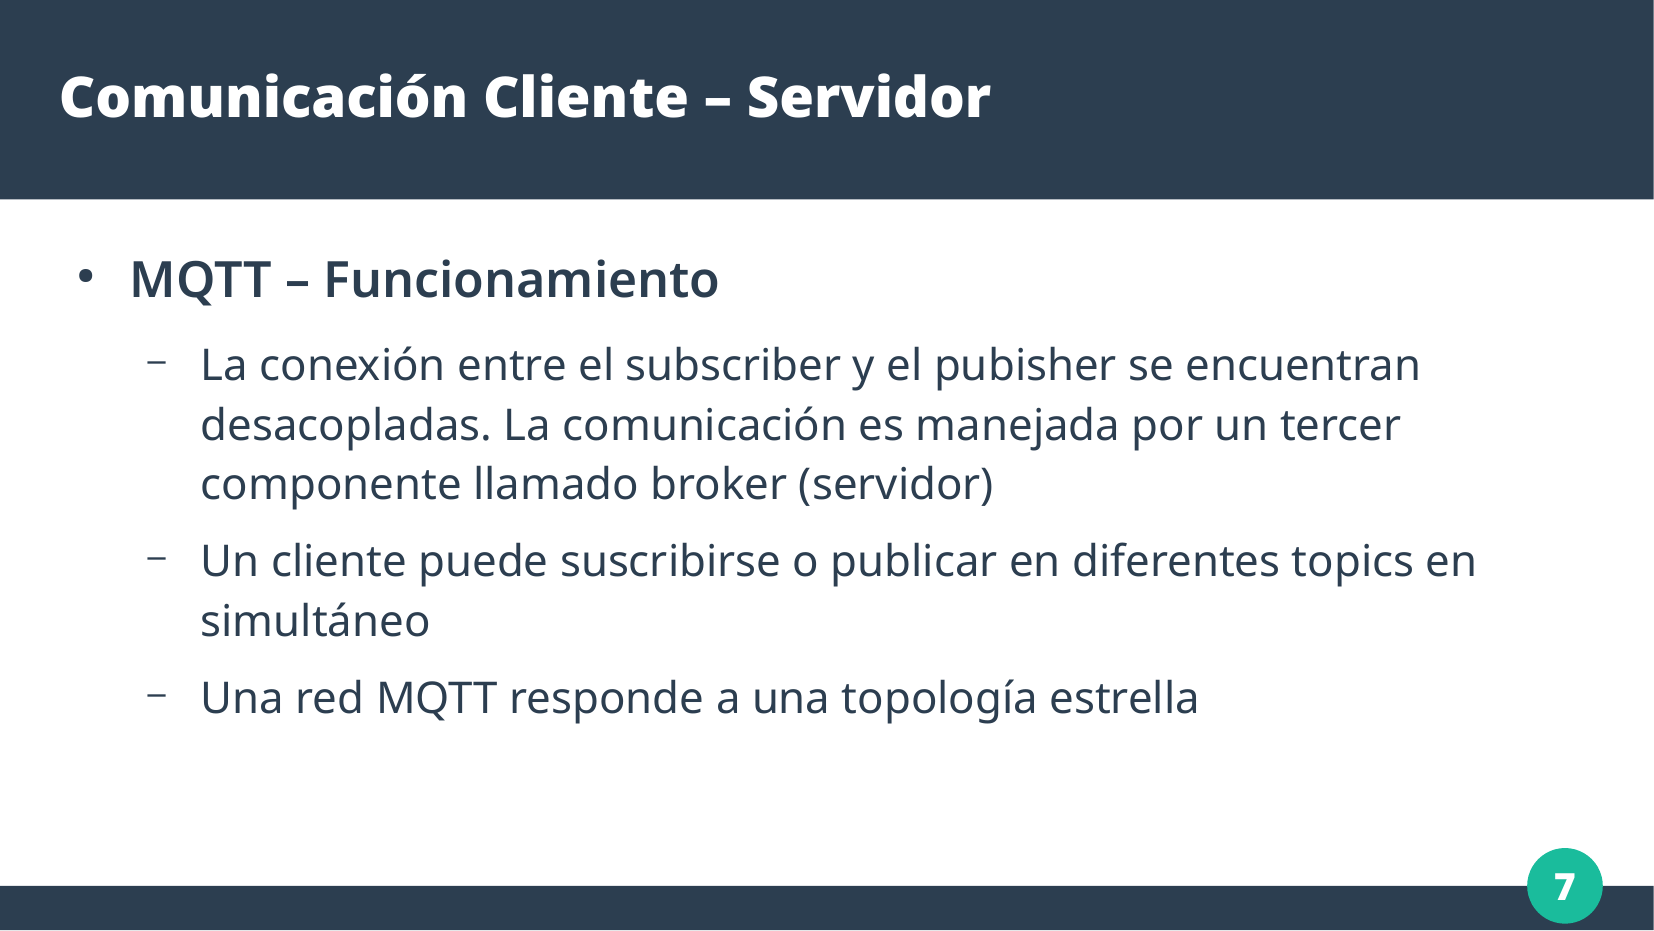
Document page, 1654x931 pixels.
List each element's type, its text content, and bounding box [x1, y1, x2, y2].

title Comunicación Cliente – Servidor [59, 37, 1595, 155]
list MQTT – Funcionamiento La conexión entre el subscriber y el pubisher se encuentran desacopladas. La comunicación es manejada por un tercer componente llamado broker (servidor) Un cliente puede suscribirse o publicar en diferentes topics en simultáneo Una red MQTT responde a una topología estrella [59, 243, 1595, 864]
